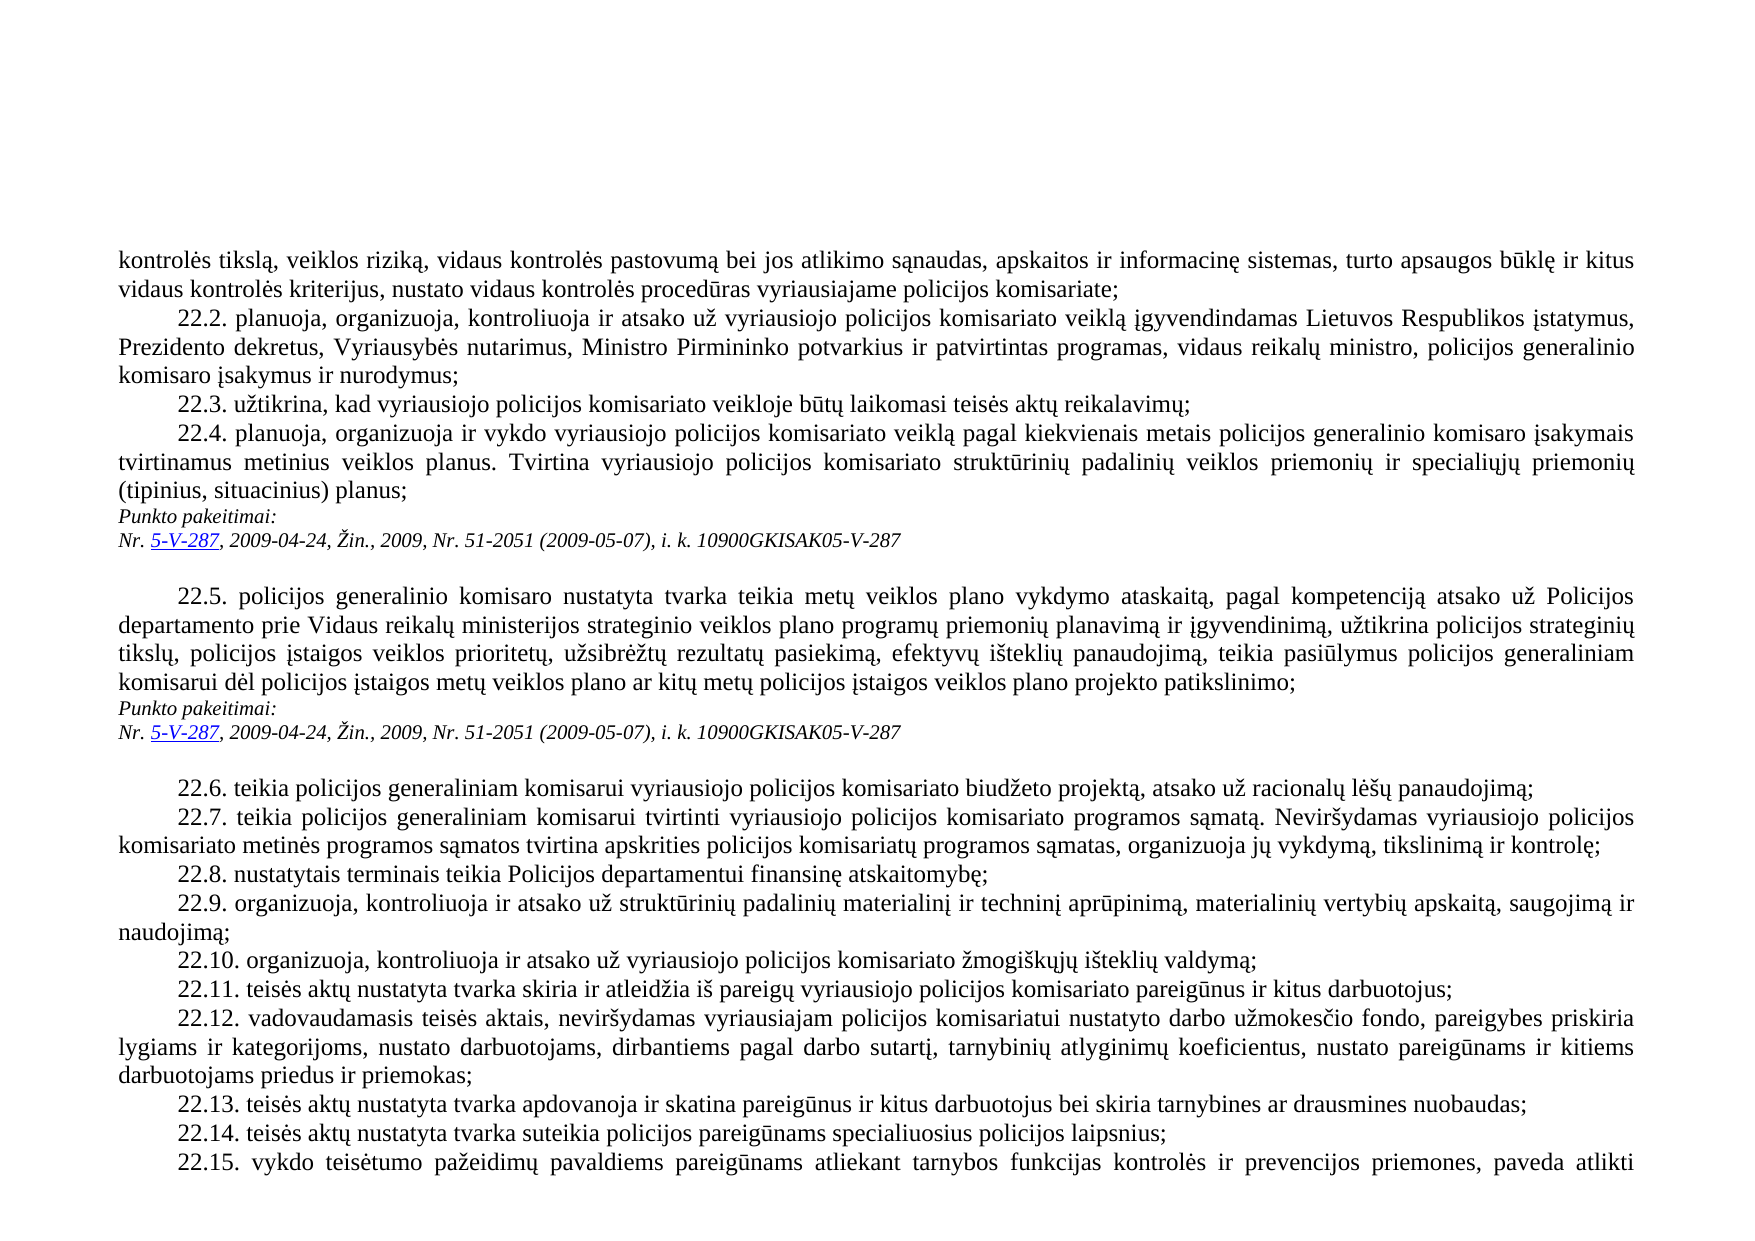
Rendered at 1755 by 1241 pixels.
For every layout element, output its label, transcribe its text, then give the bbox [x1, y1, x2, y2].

text 22.7. teikia policijos generaliniam komisarui tvirtinti vyriausiojo policijos komisariato programos sąmatą. Neviršydamas vyriausiojo policijos komisariato metinės programos sąmatos tvirtina apskrities policijos komisariatų programos sąmatas, organizuoja jų vykdymą, tikslinimą ir kontrolę; [118, 802, 1636, 859]
text Punkto pakeitimai: [118, 696, 1636, 720]
text 22.5. policijos generalinio komisaro nustatyta tvarka teikia metų veiklos plano vykdymo ataskaitą, pagal kompetenciją atsako už Policijos departamento prie Vidaus reikalų ministerijos strateginio veiklos plano programų priemonių planavimą ir įgyvendinimą, užtikrina policijos strateginių tikslų, policijos įstaigos veiklos prioritetų, užsibrėžtų rezultatų pasiekimą, efektyvų išteklių panaudojimą, teikia pasiūlymus policijos generaliniam komisarui dėl policijos įstaigos metų veiklos plano ar kitų metų policijos įstaigos veiklos plano projekto patikslinimo; [118, 581, 1636, 696]
text 22.9. organizuoja, kontroliuoja ir atsako už struktūrinių padalinių materialinį ir techninį aprūpinimą, materialinių vertybių apskaitą, saugojimą ir naudojimą; [118, 888, 1636, 945]
text 22.12. vadovaudamasis teisės aktais, neviršydamas vyriausiajam policijos komisariatui nustatyto darbo užmokesčio fondo, pareigybes priskiria lygiams ir kategorijoms, nustato darbuotojams, dirbantiems pagal darbo sutartį, tarnybinių atlyginimų koeficientus, nustato pareigūnams ir kitiems darbuotojams priedus ir priemokas; [118, 1003, 1636, 1089]
text Punkto pakeitimai: [118, 504, 1636, 528]
text 22.3. užtikrina, kad vyriausiojo policijos komisariato veikloje būtų laikomasi teisės aktų reikalavimų; [118, 389, 1636, 418]
text Nr. 5-V-287, 2009-04-24, Žin., 2009, Nr. 51-2051 (2009-05-07), i. k. 10900GKISAK05-V-287 [118, 720, 1636, 744]
text 22.11. teisės aktų nustatyta tvarka skiria ir atleidžia iš pareigų vyriausiojo policijos komisariato pareigūnus ir kitus darbuotojus; [118, 974, 1636, 1003]
text 22.13. teisės aktų nustatyta tvarka apdovanoja ir skatina pareigūnus ir kitus darbuotojus bei skiria tarnybines ar drausmines nuobaudas; [118, 1089, 1636, 1118]
text 22.8. nustatytais terminais teikia Policijos departamentui finansinę atskaitomybę; [118, 859, 1636, 888]
text 22.4. planuoja, organizuoja ir vykdo vyriausiojo policijos komisariato veiklą pagal kiekvienais metais policijos generalinio komisaro įsakymais tvirtinamus metinius veiklos planus. Tvirtina vyriausiojo policijos komisariato struktūrinių padalinių veiklos priemonių ir specialiųjų priemonių (tipinius, situacinius) planus; [118, 418, 1636, 504]
text Nr. 5-V-287, 2009-04-24, Žin., 2009, Nr. 51-2051 (2009-05-07), i. k. 10900GKISAK05-V-287 [118, 528, 1636, 552]
text 22.6. teikia policijos generaliniam komisarui vyriausiojo policijos komisariato biudžeto projektą, atsako už racionalų lėšų panaudojimą; [118, 773, 1636, 802]
text 22.15. vykdo teisėtumo pažeidimų pavaldiems pareigūnams atliekant tarnybos funkcijas kontrolės ir prevencijos priemones, paveda atlikti [118, 1147, 1636, 1175]
text 22.14. teisės aktų nustatyta tvarka suteikia policijos pareigūnams specialiuosius policijos laipsnius; [118, 1118, 1636, 1147]
text 22.2. planuoja, organizuoja, kontroliuoja ir atsako už vyriausiojo policijos komisariato veiklą įgyvendindamas Lietuvos Respublikos įstatymus, Prezidento dekretus, Vyriausybės nutarimus, Ministro Pirmininko potvarkius ir patvirtintas programas, vidaus reikalų ministro, policijos generalinio komisaro įsakymus ir nurodymus; [118, 303, 1636, 389]
text 22.10. organizuoja, kontroliuoja ir atsako už vyriausiojo policijos komisariato žmogiškųjų išteklių valdymą; [118, 945, 1636, 974]
text kontrolės tikslą, veiklos riziką, vidaus kontrolės pastovumą bei jos atlikimo sąnaudas, apskaitos ir informacinę sistemas, turto apsaugos būklę ir kitus vidaus kontrolės kriterijus, nustato vidaus kontrolės procedūras vyriausiajame policijos komisariate; [118, 245, 1636, 303]
